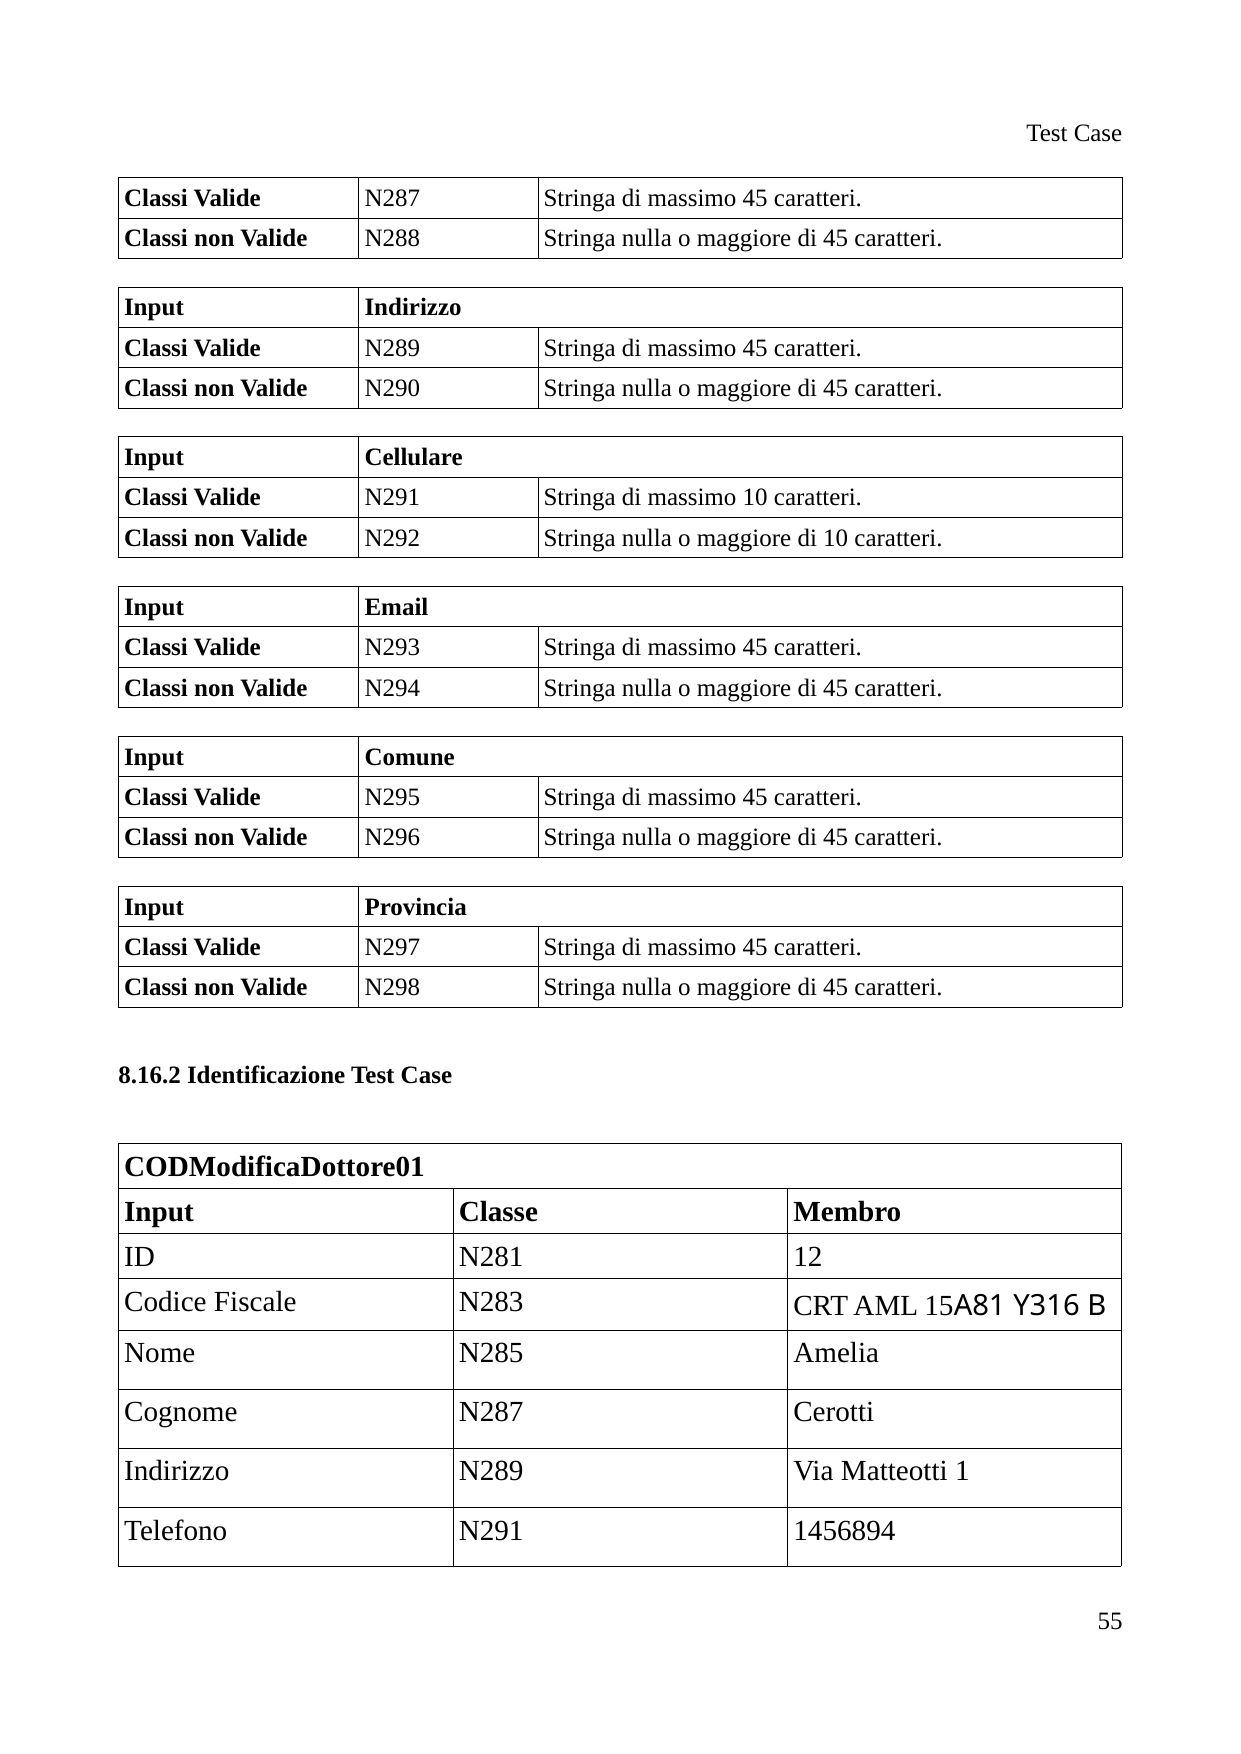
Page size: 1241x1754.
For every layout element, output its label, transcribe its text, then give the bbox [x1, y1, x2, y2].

table_header Input [119, 587, 358, 626]
table_cell Classi Valide [119, 178, 358, 217]
table_cell Stringa di massimo 45 caratteri. [539, 777, 1122, 817]
table_cell Classi non Valide [119, 368, 358, 407]
table_cell N290 [359, 368, 538, 407]
table_cell Input [119, 1189, 453, 1233]
table_cell Cognome [119, 1390, 453, 1448]
table_cell Classi non Valide [119, 668, 358, 707]
table_cell N298 [359, 967, 538, 1007]
table_header Comune [359, 737, 1122, 776]
table_cell N296 [359, 818, 538, 857]
table_cell N293 [359, 627, 538, 667]
table_cell ID [119, 1234, 453, 1278]
table_cell N294 [359, 668, 538, 707]
subtitle 8.16.2 Identificazione Test Case [118, 1061, 1122, 1089]
table_cell Membro [788, 1189, 1121, 1233]
table_cell Stringa di massimo 45 caratteri. [539, 178, 1122, 217]
table_header Input [119, 437, 358, 477]
table_cell N291 [359, 478, 538, 517]
table_cell 1456894 [788, 1508, 1121, 1566]
table_header CODModificaDottore01 [119, 1144, 1121, 1188]
table_cell Stringa nulla o maggiore di 45 caratteri. [539, 818, 1122, 857]
table_cell Stringa di massimo 45 caratteri. [539, 927, 1122, 966]
table_header Indirizzo [359, 288, 1122, 327]
table_cell Classi Valide [119, 927, 358, 966]
table_cell Stringa nulla o maggiore di 10 caratteri. [539, 518, 1122, 557]
table_cell N289 [359, 328, 538, 367]
table_header Input [119, 737, 358, 776]
table_cell Cerotti [788, 1390, 1121, 1448]
table_cell N297 [359, 927, 538, 966]
table_cell Nome [119, 1331, 453, 1389]
table_cell Classi non Valide [119, 219, 358, 258]
table_cell Classe [454, 1189, 787, 1233]
table_cell Stringa nulla o maggiore di 45 caratteri. [539, 668, 1122, 707]
table_cell N289 [454, 1449, 787, 1507]
table_cell Stringa nulla o maggiore di 45 caratteri. [539, 368, 1122, 407]
table_cell Codice Fiscale [119, 1279, 453, 1329]
table_cell Indirizzo [119, 1449, 453, 1507]
table_cell N295 [359, 777, 538, 817]
table_cell Classi non Valide [119, 518, 358, 557]
table_header Input [119, 887, 358, 926]
table_cell N285 [454, 1331, 787, 1389]
table_header Email [359, 587, 1122, 626]
table_cell Classi Valide [119, 328, 358, 367]
table_header Cellulare [359, 437, 1122, 477]
table_cell Classi Valide [119, 627, 358, 667]
table_cell N291 [454, 1508, 787, 1566]
table_cell Amelia [788, 1331, 1121, 1389]
table_cell Stringa di massimo 10 caratteri. [539, 478, 1122, 517]
table_cell 12 [788, 1234, 1121, 1278]
table_cell Classi Valide [119, 478, 358, 517]
table_cell N292 [359, 518, 538, 557]
table_cell Stringa nulla o maggiore di 45 caratteri. [539, 967, 1122, 1007]
table_cell Via Matteotti 1 [788, 1449, 1121, 1507]
table_cell Stringa di massimo 45 caratteri. [539, 328, 1122, 367]
table_cell N283 [454, 1279, 787, 1329]
table_cell Classi non Valide [119, 818, 358, 857]
table_header Provincia [359, 887, 1122, 926]
table_cell Stringa nulla o maggiore di 45 caratteri. [539, 219, 1122, 258]
table_cell Stringa di massimo 45 caratteri. [539, 627, 1122, 667]
table_cell N287 [454, 1390, 787, 1448]
table_cell N287 [359, 178, 538, 217]
table_cell Classi non Valide [119, 967, 358, 1007]
table_cell CRT AML 15A81 Y316 B [788, 1279, 1121, 1329]
table_cell N281 [454, 1234, 787, 1278]
table_cell Telefono [119, 1508, 453, 1566]
table_cell N288 [359, 219, 538, 258]
table_cell Classi Valide [119, 777, 358, 817]
table_header Input [119, 288, 358, 327]
